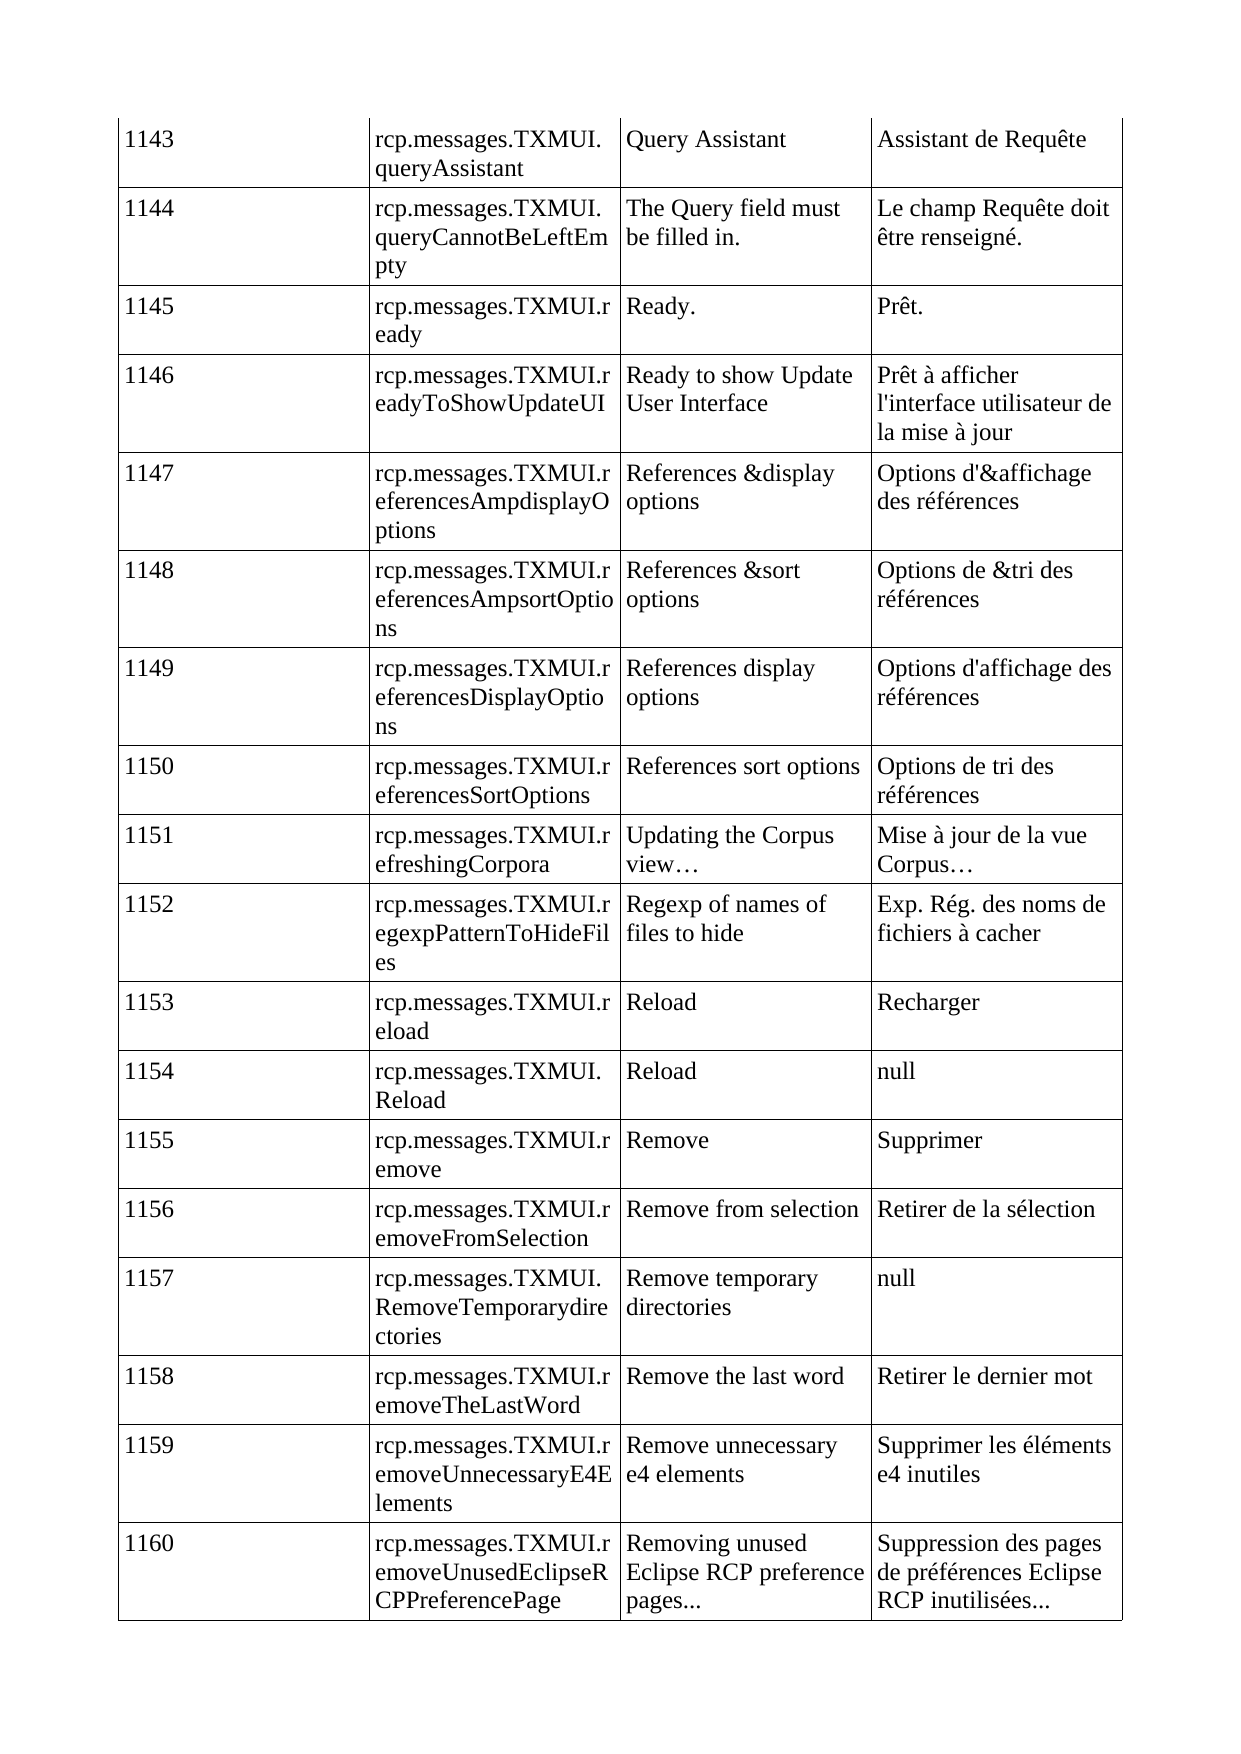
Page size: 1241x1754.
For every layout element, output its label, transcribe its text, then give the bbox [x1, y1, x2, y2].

table_cell 1145 [119, 286, 369, 354]
table_cell Retirer le dernier mot [872, 1356, 1122, 1424]
table_cell Supprimer les éléments e4 inutiles [872, 1425, 1122, 1522]
table_cell rcp.messages.TXMUI.referencesAmpsortOptions [370, 551, 620, 647]
table_cell rcp.messages.TXMUI.removeTheLastWord [370, 1356, 620, 1424]
table_cell Remove unnecessary e4 elements [621, 1425, 871, 1522]
table_cell rcp.messages.TXMUI.removeFromSelection [370, 1189, 620, 1257]
table_cell null [872, 1051, 1122, 1119]
table_cell 1151 [119, 815, 369, 883]
table_cell rcp.messages.TXMUI.RemoveTemporarydirectories [370, 1258, 620, 1355]
table_cell Remove temporary directories [621, 1258, 871, 1355]
table_cell Suppression des pages de préférences Eclipse RCP inutilisées... [872, 1523, 1122, 1620]
table_cell Retirer de la sélection [872, 1189, 1122, 1257]
table_cell Remove from selection [621, 1189, 871, 1257]
table_cell 1144 [119, 188, 369, 285]
table_cell 1152 [119, 884, 369, 981]
table_cell Updating the Corpus view… [621, 815, 871, 883]
table_cell rcp.messages.TXMUI.regexpPatternToHideFiles [370, 884, 620, 981]
table_cell rcp.messages.TXMUI.reload [370, 982, 620, 1050]
table_cell 1155 [119, 1120, 369, 1188]
table_cell Options de tri des références [872, 746, 1122, 814]
table_cell Removing unused Eclipse RCP preference pages... [621, 1523, 871, 1620]
table_cell Le champ Requête doit être renseigné. [872, 188, 1122, 285]
table_cell 1154 [119, 1051, 369, 1119]
table_cell rcp.messages.TXMUI.readyToShowUpdateUI [370, 355, 620, 452]
table_cell rcp.messages.TXMUI.refreshingCorpora [370, 815, 620, 883]
table_cell rcp.messages.TXMUI.removeUnusedEclipseRCPPreferencePage [370, 1523, 620, 1620]
table_cell rcp.messages.TXMUI.removeUnnecessaryE4Elements [370, 1425, 620, 1522]
table_cell Supprimer [872, 1120, 1122, 1188]
table_cell rcp.messages.TXMUI.referencesAmpdisplayOptions [370, 453, 620, 550]
table_cell References display options [621, 648, 871, 745]
table_cell 1159 [119, 1425, 369, 1522]
table_cell Query Assistant [621, 118, 871, 187]
table_cell Assistant de Requête [872, 118, 1122, 187]
table_cell 1143 [119, 118, 369, 187]
table_cell 1149 [119, 648, 369, 745]
table_cell 1147 [119, 453, 369, 550]
table_cell Options de &tri des références [872, 551, 1122, 647]
table_cell rcp.messages.TXMUI.referencesSortOptions [370, 746, 620, 814]
table_cell Recharger [872, 982, 1122, 1050]
table_cell Ready. [621, 286, 871, 354]
table_cell 1148 [119, 551, 369, 647]
table_cell References sort options [621, 746, 871, 814]
table_cell 1153 [119, 982, 369, 1050]
table_cell rcp.messages.TXMUI.ready [370, 286, 620, 354]
table_cell Exp. Rég. des noms de fichiers à cacher [872, 884, 1122, 981]
table_cell References &sort options [621, 551, 871, 647]
table_cell Options d'&affichage des références [872, 453, 1122, 550]
table_cell 1150 [119, 746, 369, 814]
table_cell Prêt. [872, 286, 1122, 354]
table_cell 1157 [119, 1258, 369, 1355]
table_cell Mise à jour de la vue Corpus… [872, 815, 1122, 883]
table_cell The Query field must be filled in. [621, 188, 871, 285]
table_cell References &display options [621, 453, 871, 550]
table_cell Reload [621, 982, 871, 1050]
table_cell 1158 [119, 1356, 369, 1424]
table_cell 1156 [119, 1189, 369, 1257]
table_cell Regexp of names of files to hide [621, 884, 871, 981]
table_cell 1160 [119, 1523, 369, 1620]
table_cell rcp.messages.TXMUI.remove [370, 1120, 620, 1188]
table_cell null [872, 1258, 1122, 1355]
table_cell Ready to show Update User Interface [621, 355, 871, 452]
table_cell Prêt à afficher l'interface utilisateur de la mise à jour [872, 355, 1122, 452]
table_cell 1146 [119, 355, 369, 452]
table_cell Remove the last word [621, 1356, 871, 1424]
table_cell Reload [621, 1051, 871, 1119]
table_cell rcp.messages.TXMUI.queryAssistant [370, 118, 620, 187]
table_cell rcp.messages.TXMUI.queryCannotBeLeftEmpty [370, 188, 620, 285]
table_cell Remove [621, 1120, 871, 1188]
table_cell Options d'affichage des références [872, 648, 1122, 745]
table_cell rcp.messages.TXMUI.referencesDisplayOptions [370, 648, 620, 745]
table_cell rcp.messages.TXMUI.Reload [370, 1051, 620, 1119]
